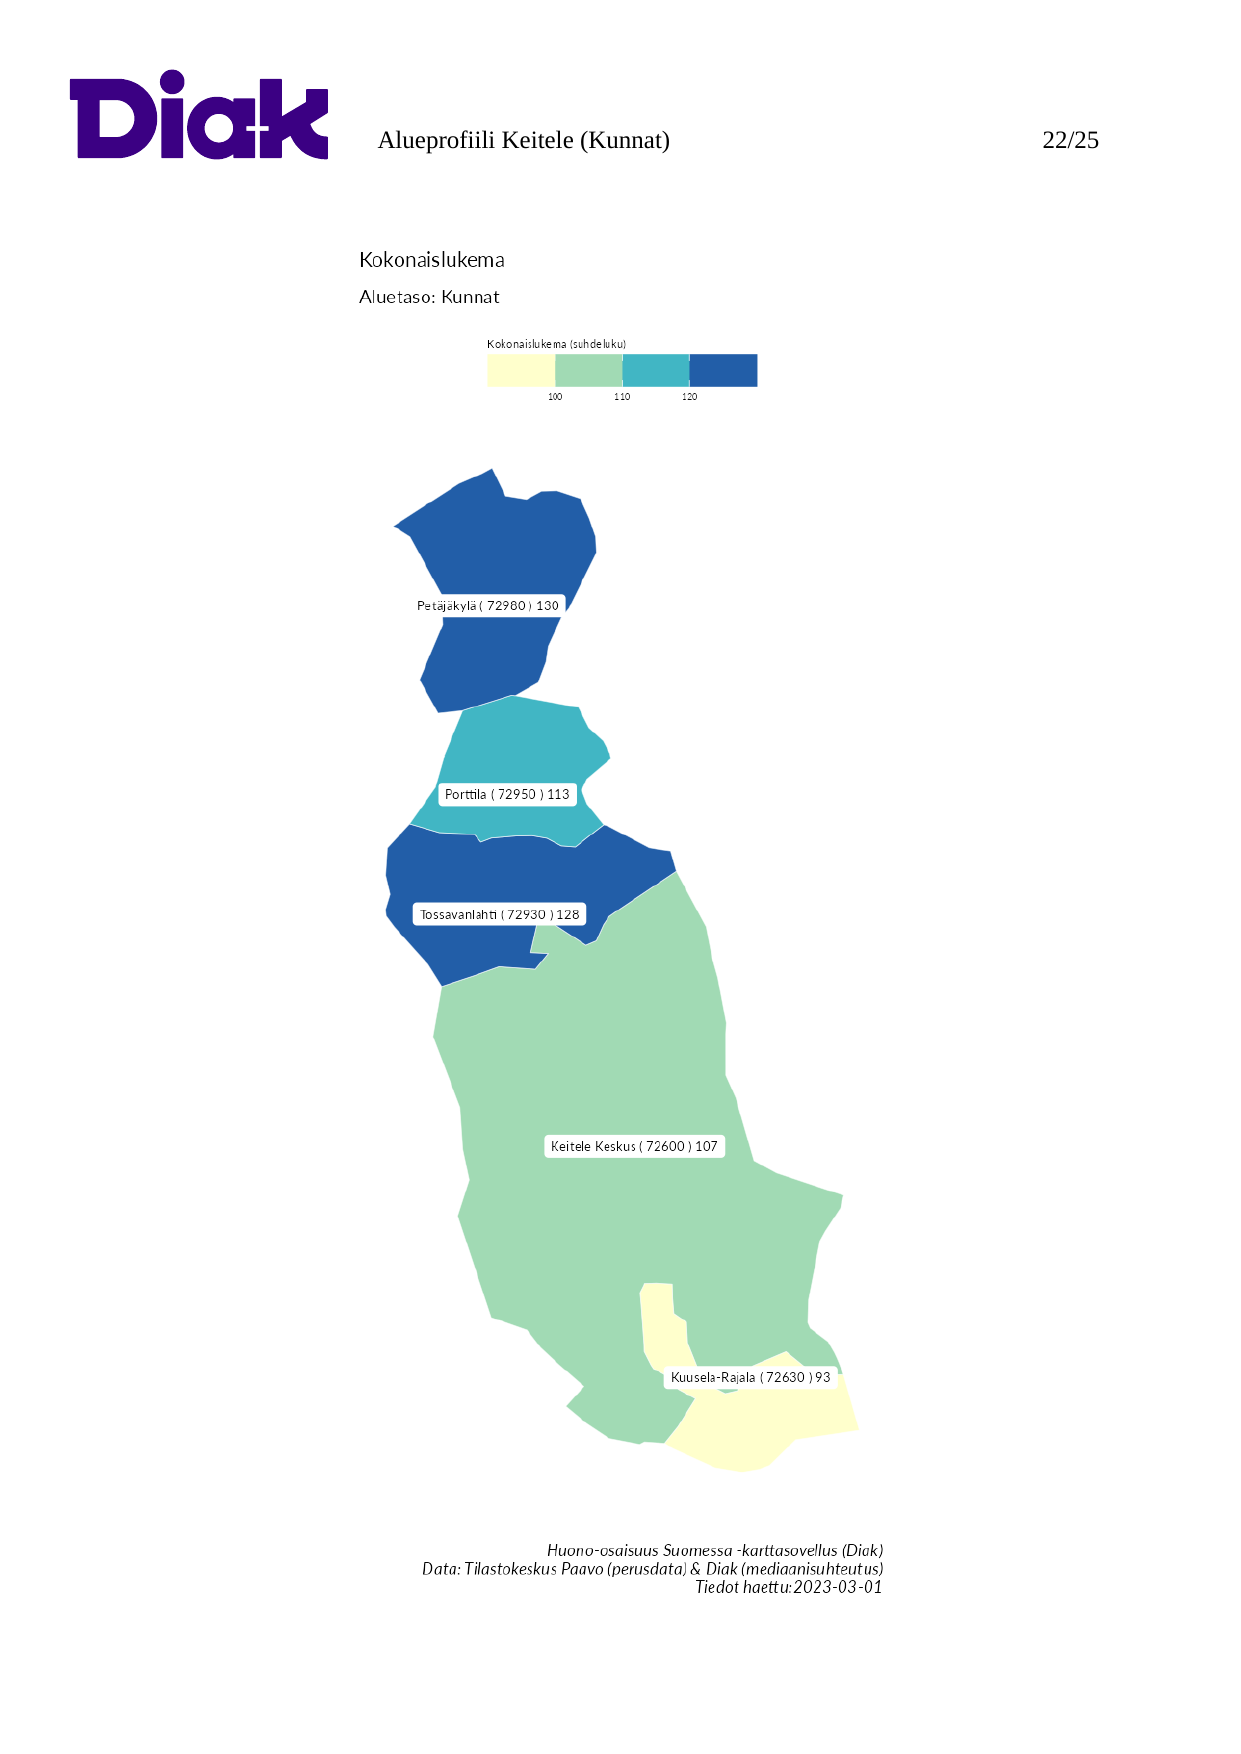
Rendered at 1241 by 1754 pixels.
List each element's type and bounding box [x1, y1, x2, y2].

picture [61, 196, 1179, 1651]
